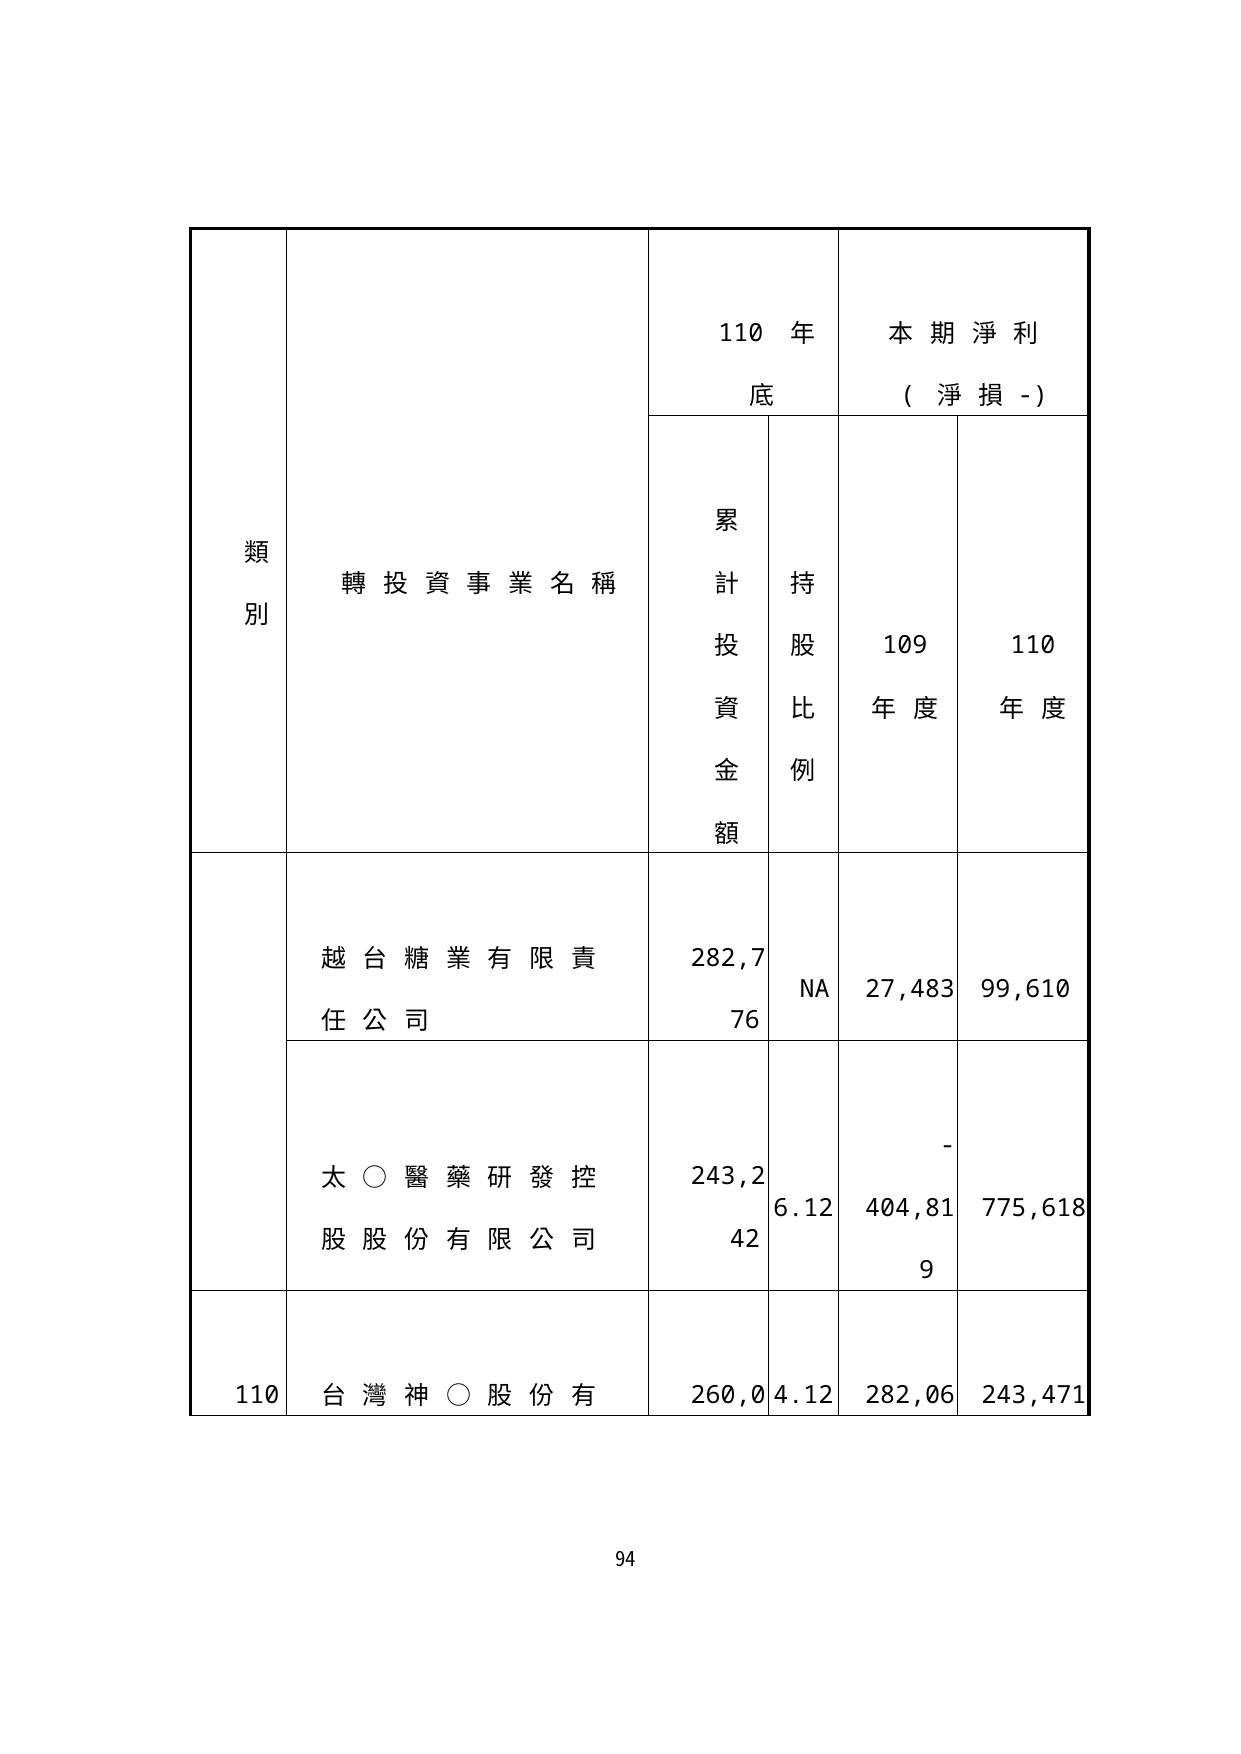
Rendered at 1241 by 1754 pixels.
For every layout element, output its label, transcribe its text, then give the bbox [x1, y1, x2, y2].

table_cell 累計 投資金額 [649, 416, 768, 852]
table_cell NA [769, 853, 838, 1040]
table_cell 台灣神○股份有 [287, 1291, 648, 1415]
table_cell 243,471 [958, 1291, 1087, 1415]
table_header 本期淨利(淨損-) [839, 230, 1087, 415]
table_header 轉投資事業名稱 [287, 230, 648, 852]
table_cell 持股比例 [769, 416, 838, 852]
table_cell 6.12 [769, 1041, 838, 1290]
table_cell 243,242 [649, 1041, 768, 1290]
table_cell 260,0 [649, 1291, 768, 1415]
table_header 110年底 [649, 230, 838, 415]
table_cell 282,06 [839, 1291, 957, 1415]
table_cell 110 [192, 1291, 286, 1415]
table_cell 太○醫藥研發控股股份有限公司 [287, 1041, 648, 1290]
table_cell 4.12 [769, 1291, 838, 1415]
table_cell -404,819 [839, 1041, 957, 1290]
table_header 類別 [192, 230, 286, 852]
table_cell 775,618 [958, 1041, 1087, 1290]
table_cell 282,776 [649, 853, 768, 1040]
table_cell 越台糖業有限責任公司 [287, 853, 648, 1040]
table_cell [192, 853, 286, 1290]
table_cell 99,610 [958, 853, 1087, 1040]
table_cell 27,483 [839, 853, 957, 1040]
table_cell 110年度 [958, 416, 1087, 852]
table_cell 109年度 [839, 416, 957, 852]
